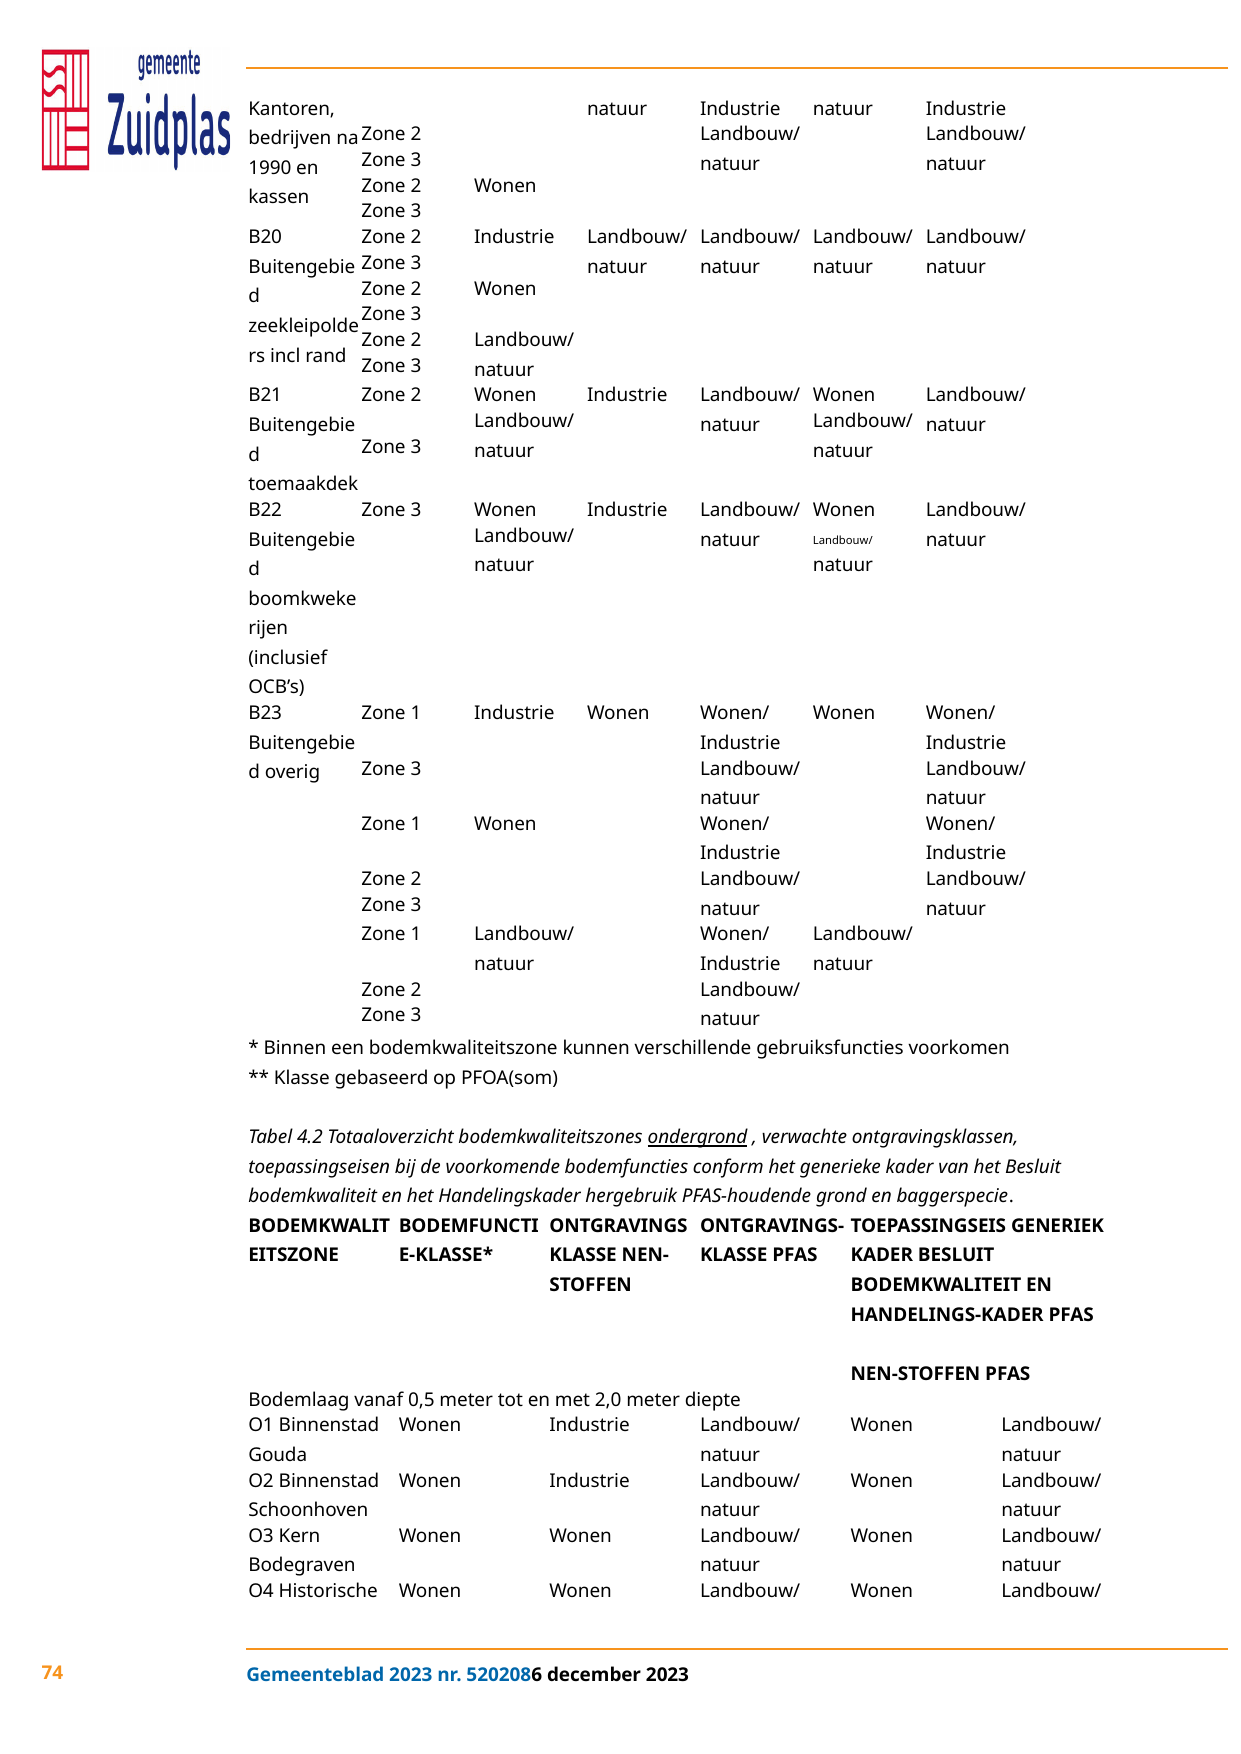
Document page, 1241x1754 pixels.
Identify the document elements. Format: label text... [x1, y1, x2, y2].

table_cell [1039, 352, 1152, 382]
table_cell Zone 1 [361, 921, 474, 976]
table_cell Zone 3 [361, 433, 474, 496]
table_cell [1039, 976, 1152, 1002]
table_cell Zone 1 [361, 699, 474, 755]
table_cell Wonen [474, 382, 587, 407]
table_cell Zone 2 [361, 275, 474, 301]
table_cell Wonen/Industrie [700, 699, 813, 755]
table_cell [1039, 224, 1152, 249]
table_cell Landbouw/ [1001, 1578, 1152, 1603]
table_cell B20 Buitengebied zeekleipolders incl rand [248, 224, 361, 382]
table_cell Landbouw/natuur [700, 976, 813, 1031]
table_cell Zone 3 [361, 249, 474, 275]
table_cell [1039, 408, 1152, 433]
table_cell [1039, 275, 1152, 301]
table_cell Zone 3 [361, 301, 474, 326]
table_cell Industrie [474, 224, 587, 275]
table_cell [1039, 146, 1152, 172]
table_cell Zone 2 [361, 172, 474, 198]
table_cell Zone 3 [361, 1002, 474, 1031]
table_cell Landbouw/ natuur [1001, 1467, 1152, 1522]
table_cell Zone 2 [361, 976, 474, 1002]
table_cell Landbouw/ natuur [1001, 1522, 1152, 1577]
table_cell Landbouw/natuur [700, 1467, 850, 1522]
text * Binnen een bodemkwaliteitszone kunnen verschillende gebruiksfuncties voorkomen [248, 1034, 1152, 1060]
table_cell Landbouw/ natuur [474, 921, 587, 1031]
table_cell Landbouw/natuur [926, 865, 1038, 1031]
table_cell Zone 2 [361, 326, 474, 352]
table_header BODEMKWALITEITSZONE [248, 1212, 398, 1386]
table_cell [1039, 249, 1152, 275]
table_cell Landbouw/natuur [926, 224, 1038, 382]
table_cell Landbouw/natuur [700, 224, 813, 382]
table_cell Landbouw/natuur [926, 755, 1038, 810]
table_cell Landbouw/ [700, 1578, 850, 1603]
table_cell Landbouw/natuur [700, 755, 813, 810]
table_cell Industrie [926, 95, 1038, 121]
table_cell natuur [813, 95, 926, 223]
table_cell Wonen/Industrie [700, 810, 813, 865]
table_cell Zone 1 [361, 810, 474, 865]
table_cell Landbouw/natuur [926, 496, 1038, 699]
table_cell Wonen [549, 1578, 700, 1603]
table_cell Zone 3 [361, 352, 474, 382]
table_cell B22 Buitengebied boomkwekerijen (inclusief OCB’s) [248, 496, 361, 699]
table_cell Kantoren, bedrijven na 1990 en kassen [248, 95, 361, 223]
table_cell [1039, 172, 1152, 198]
table_cell B23 Buitengebied overig [248, 699, 361, 1031]
table_cell Zone 2 [361, 121, 474, 146]
table_cell Landbouw/ natuur [813, 522, 926, 699]
table_cell Landbouw/ natuur [474, 408, 587, 496]
table_cell Wonen [474, 496, 587, 522]
table_cell O3 Kern Bodegraven [248, 1522, 398, 1577]
table_cell Wonen [474, 810, 587, 921]
table_cell [1039, 891, 1152, 921]
table_cell Landbouw/ natuur [813, 224, 926, 382]
table_cell [1039, 382, 1152, 407]
text Tabel 4.2 Totaaloverzicht bodemkwaliteitszones ondergrond , verwachte ontgravingsklassen, toepassingseisen bij de voorkomende bodemfuncties conform het generieke kader van het Besluit bodemkwaliteit en het Handelingskader hergebruik PFAS-houdende grond en baggerspecie. [248, 1123, 1152, 1208]
table_cell Industrie [700, 95, 813, 121]
table_header BODEMFUNCTIE-KLASSE* [399, 1212, 549, 1386]
table_cell [1039, 755, 1152, 810]
table_cell natuur [587, 95, 700, 223]
table_cell Wonen [813, 382, 926, 407]
table_cell [1039, 921, 1152, 976]
table_cell Wonen/Industrie [700, 921, 813, 976]
table_cell Landbouw/natuur [700, 1411, 850, 1467]
table_header ONTGRAVINGS-KLASSE PFAS [700, 1212, 850, 1386]
table_cell Zone 3 [361, 146, 474, 172]
table_cell [1039, 433, 1152, 496]
text ** Klasse gebaseerd op PFOA(som) [248, 1064, 1152, 1090]
table_cell B21 Buitengebied toemaakdek [248, 382, 361, 496]
table_cell Industrie [474, 699, 587, 810]
table_cell Industrie [587, 496, 700, 699]
table_cell [474, 95, 587, 172]
table_cell Landbouw/natuur [926, 121, 1038, 223]
table_cell Wonen [474, 172, 587, 223]
table_cell Wonen [399, 1578, 549, 1603]
table_cell Landbouw/natuur [700, 121, 813, 223]
picture [41, 47, 231, 172]
table_cell Zone 3 [361, 198, 474, 223]
table_cell Industrie [549, 1411, 700, 1467]
table_cell [1039, 522, 1152, 699]
table_cell Wonen [399, 1522, 549, 1577]
table_cell Wonen [850, 1411, 1001, 1467]
table_cell Wonen [850, 1467, 1001, 1522]
table_cell Wonen [850, 1522, 1001, 1577]
table_header ONTGRAVINGSKLASSE NEN-STOFFEN [549, 1212, 700, 1386]
table_cell Bodemlaag vanaf 0,5 meter tot en met 2,0 meter diepte [248, 1386, 1152, 1411]
table_cell Zone 3 [361, 891, 474, 921]
table_cell O2 Binnenstad Schoonhoven [248, 1467, 398, 1522]
table_cell Wonen [587, 699, 700, 1031]
table_cell O4 Historische [248, 1578, 398, 1603]
table_cell Landbouw/ natuur [813, 921, 926, 1031]
table_cell Landbouw/natuur [700, 496, 813, 699]
table_cell Wonen [399, 1467, 549, 1522]
table_cell [1039, 326, 1152, 352]
table_header TOEPASSINGSEIS GENERIEK KADER BESLUIT BODEMKWALITEIT EN HANDELINGS-KADER PFAS NEN-STOFFEN PFAS [850, 1212, 1152, 1386]
table_cell [1039, 496, 1152, 522]
table_cell Landbouw/ natuur [1001, 1411, 1152, 1467]
table_cell Zone 3 [361, 496, 474, 699]
table_cell Landbouw/natuur [926, 382, 1038, 496]
table_cell Wonen/Industrie [926, 810, 1038, 865]
table_cell Zone 2 [361, 224, 474, 249]
table_cell [1039, 865, 1152, 891]
table_cell Wonen [474, 275, 587, 326]
table_cell Wonen [399, 1411, 549, 1467]
table_cell [1039, 121, 1152, 146]
table_cell [1039, 810, 1152, 865]
table_cell Landbouw/natuur [700, 865, 813, 921]
table_cell Landbouw/ natuur [474, 522, 587, 699]
table_cell [1039, 198, 1152, 223]
table_cell O1 Binnenstad Gouda [248, 1411, 398, 1467]
table_cell [361, 95, 474, 121]
table_cell Wonen [549, 1522, 700, 1577]
table_cell Landbouw/ natuur [813, 408, 926, 496]
table_cell Wonen [813, 496, 926, 522]
table_cell Wonen [813, 699, 926, 921]
table_cell [1039, 699, 1152, 755]
table_cell [1039, 95, 1152, 121]
table_cell Wonen/Industrie [926, 699, 1038, 755]
table_cell [1039, 301, 1152, 326]
table_cell Zone 3 [361, 755, 474, 810]
table_cell Industrie [549, 1467, 700, 1522]
table_cell Landbouw/natuur [700, 382, 813, 496]
table_cell Industrie [587, 382, 700, 496]
table_cell [1039, 1002, 1152, 1031]
table_cell Landbouw/natuur [587, 224, 700, 382]
table_cell Zone 2 [361, 382, 474, 433]
table_cell Landbouw/natuur [700, 1522, 850, 1577]
table_cell Wonen [850, 1578, 1001, 1603]
table_cell Zone 2 [361, 865, 474, 891]
table_cell Landbouw/ natuur [474, 326, 587, 382]
